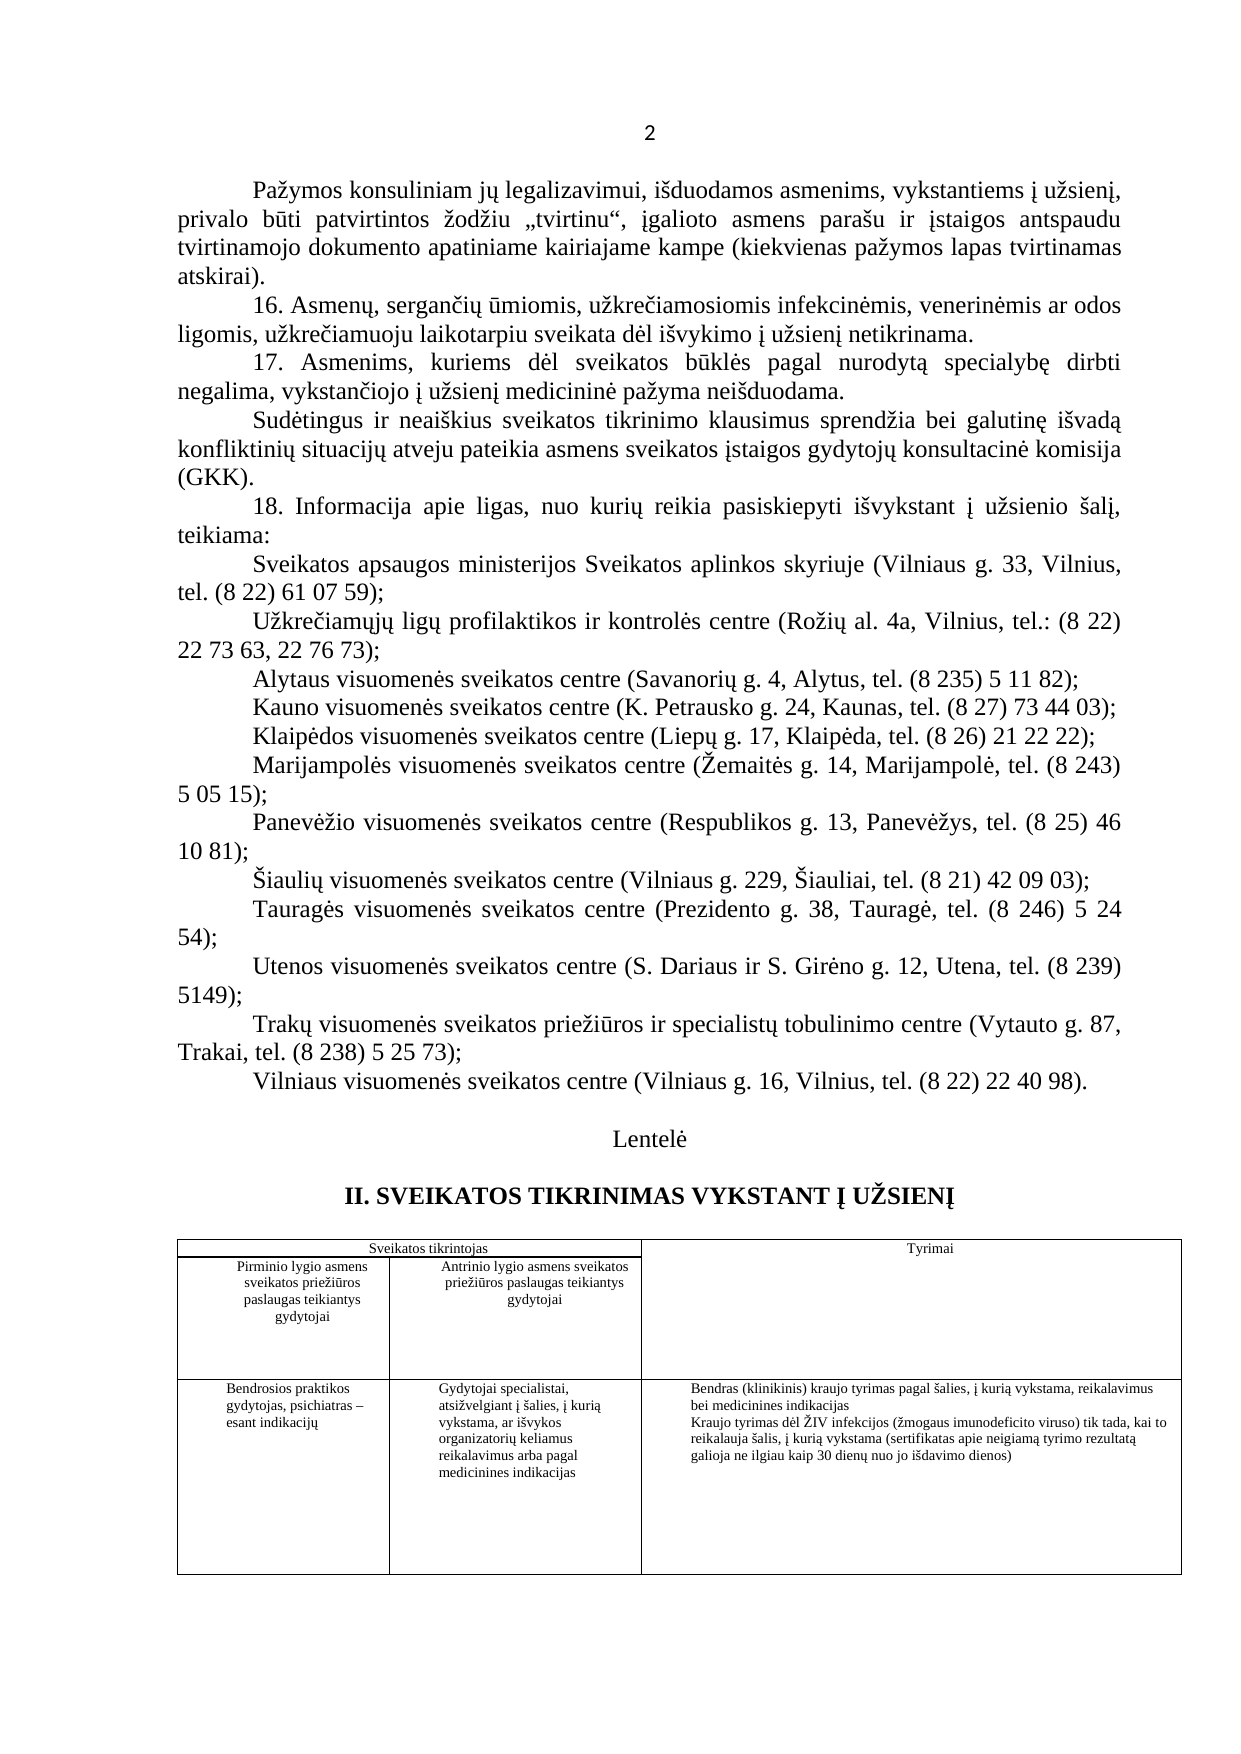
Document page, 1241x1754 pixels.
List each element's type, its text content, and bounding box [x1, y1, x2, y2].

text Šiaulių visuomenės sveikatos centre (Vilniaus g. 229, Šiauliai, tel. (8 21) 42 09 03); [177, 865, 1122, 894]
table_cell Gydytojai specialistai, atsižvelgiant į šalies, į kurią vykstama, ar išvykos organizatorių keliamus reikalavimus arba pagal medicinines indikacijas [390, 1380, 641, 1574]
text Utenos visuomenės sveikatos centre (S. Dariaus ir S. Girėno g. 12, Utena, tel. (8 239) 5149); [177, 951, 1122, 1009]
text Kauno visuomenės sveikatos centre (K. Petrausko g. 24, Kaunas, tel. (8 27) 73 44 03); [177, 692, 1122, 721]
table_header Sveikatos tikrintojas [178, 1240, 641, 1256]
text 18. Informacija apie ligas, nuo kurių reikia pasiskiepyti išvykstant į užsienio šalį, teikiama: [177, 491, 1122, 549]
text II. SVEIKATOS TIKRINIMAS VYKSTANT Į UŽSIENĮ [177, 1181, 1122, 1210]
text Vilniaus visuomenės sveikatos centre (Vilniaus g. 16, Vilnius, tel. (8 22) 22 40 98). [177, 1066, 1122, 1095]
text Lentelė [177, 1124, 1122, 1152]
table_cell Bendrosios praktikos gydytojas, psichiatras – esant indikacijų [178, 1380, 389, 1574]
text Sudėtingus ir neaiškius sveikatos tikrinimo klausimus sprendžia bei galutinę išvadą konfliktinių situacijų atveju pateikia asmens sveikatos įstaigos gydytojų konsultacinė komisija (GKK). [177, 405, 1122, 491]
text Alytaus visuomenės sveikatos centre (Savanorių g. 4, Alytus, tel. (8 235) 5 11 82); [177, 664, 1122, 692]
text Panevėžio visuomenės sveikatos centre (Respublikos g. 13, Panevėžys, tel. (8 25) 46 10 81); [177, 807, 1122, 865]
table_cell Antrinio lygio asmens sveikatos priežiūros paslaugas teikiantys gydytojai [390, 1258, 641, 1379]
text Trakų visuomenės sveikatos priežiūros ir specialistų tobulinimo centre (Vytauto g. 87, Trakai, tel. (8 238) 5 25 73); [177, 1009, 1122, 1066]
table_cell Bendras (klinikinis) kraujo tyrimas pagal šalies, į kurią vykstama, reikalavimus bei medicinines indikacijas Kraujo tyrimas dėl ŽIV infekcijos (žmogaus imunodeficito viruso) tik tada, kai to reikalauja šalis, į kurią vykstama (sertifikatas apie neigiamą tyrimo rezultatą galioja ne ilgiau kaip 30 dienų nuo jo išdavimo dienos) [642, 1380, 1181, 1574]
table_header Tyrimai [642, 1240, 1181, 1379]
table_cell Pirminio lygio asmens sveikatos priežiūros paslaugas teikiantys gydytojai [178, 1258, 389, 1379]
text Marijampolės visuomenės sveikatos centre (Žemaitės g. 14, Marijampolė, tel. (8 243) 5 05 15); [177, 750, 1122, 807]
text Klaipėdos visuomenės sveikatos centre (Liepų g. 17, Klaipėda, tel. (8 26) 21 22 22); [177, 721, 1122, 750]
text 17. Asmenims, kuriems dėl sveikatos būklės pagal nurodytą specialybę dirbti negalima, vykstančiojo į užsienį medicininė pažyma neišduodama. [177, 347, 1122, 405]
text Pažymos konsuliniam jų legalizavimui, išduodamos asmenims, vykstantiems į užsienį, privalo būti patvirtintos žodžiu „tvirtinu“, įgalioto asmens parašu ir įstaigos antspaudu tvirtinamojo dokumento apatiniame kairiajame kampe (kiekvienas pažymos lapas tvirtinamas atskirai). [177, 175, 1122, 290]
text Užkrečiamųjų ligų profilaktikos ir kontrolės centre (Rožių al. 4a, Vilnius, tel.: (8 22) 22 73 63, 22 76 73); [177, 606, 1122, 664]
text Tauragės visuomenės sveikatos centre (Prezidento g. 38, Tauragė, tel. (8 246) 5 24 54); [177, 894, 1122, 951]
text Sveikatos apsaugos ministerijos Sveikatos aplinkos skyriuje (Vilniaus g. 33, Vilnius, tel. (8 22) 61 07 59); [177, 549, 1122, 606]
text 16. Asmenų, sergančių ūmiomis, užkrečiamosiomis infekcinėmis, venerinėmis ar odos ligomis, užkrečiamuoju laikotarpiu sveikata dėl išvykimo į užsienį netikrinama. [177, 290, 1122, 347]
